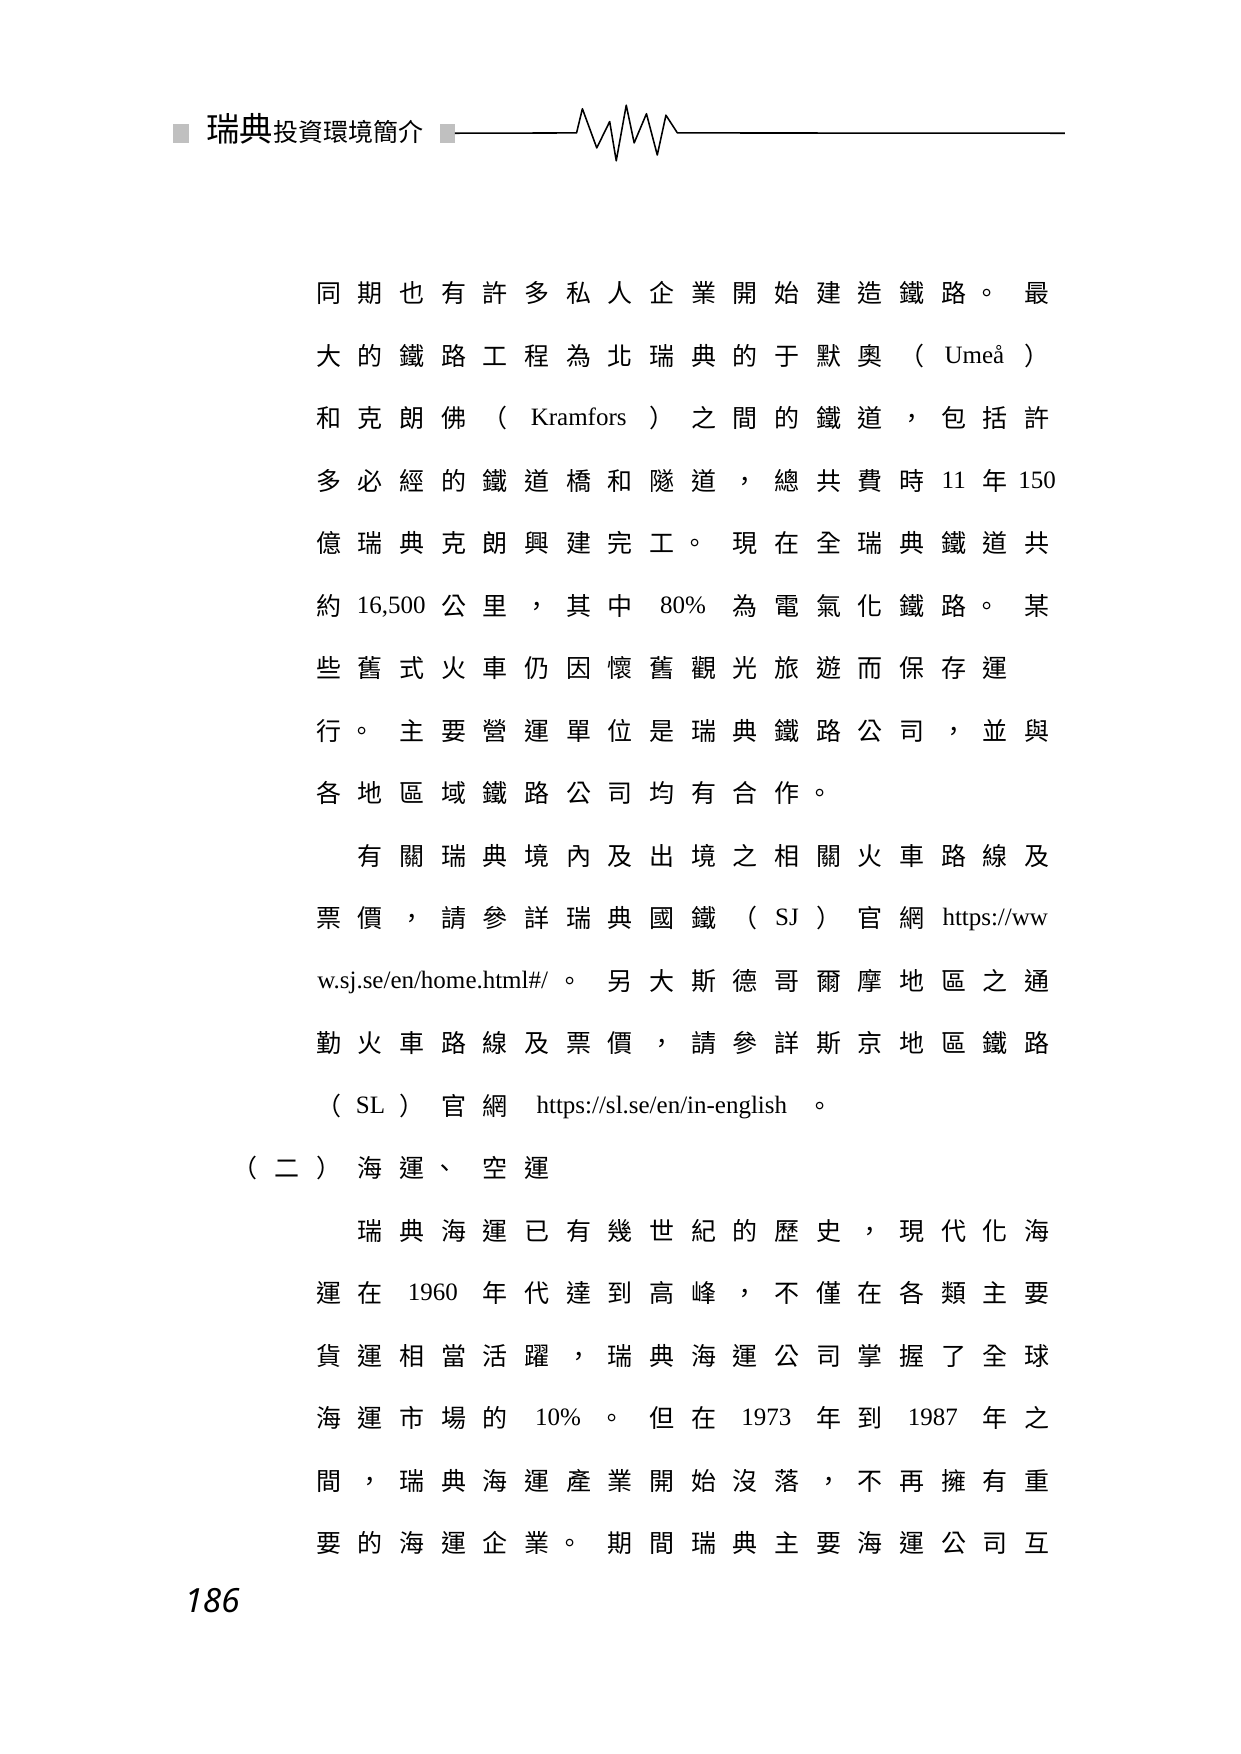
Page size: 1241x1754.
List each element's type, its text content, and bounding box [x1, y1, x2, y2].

text 同期也有許多私人企業開始建造鐵路。最大的鐵路工程為北瑞典的于默奧（Umeå）和克朗佛（Kramfors）之間的鐵道，包括許多必經的鐵道橋和隧道，總共費時11年150億瑞典克朗興建完工。現在全瑞典鐵道共約16,500公里，其中80%為電氣化鐵路。某些舊式火車仍因懷舊觀光旅遊而保存運行。主要營運單位是瑞典鐵路公司，並與各地區域鐵路公司均有合作。 [281, 250, 1058, 813]
text 瑞典海運已有幾世紀的歷史，現代化海運在1960年代達到高峰，不僅在各類主要貨運相當活躍，瑞典海運公司掌握了全球海運市場的10%。但在1973年到1987年之間，瑞典海運產業開始沒落，不再擁有重要的海運企業。期間瑞典主要海運公司互 [281, 1188, 1058, 1563]
text 有關瑞典境內及出境之相關火車路線及票價，請參詳瑞典國鐵（SJ）官網https://www.sj.se/en/home.html#/。另大斯德哥爾摩地區之通勤火車路線及票價，請參詳斯京地區鐵路（SL）官網https://sl.se/en/in-english。 [281, 813, 1058, 1125]
text （二）海運、空運 [207, 1125, 1058, 1188]
